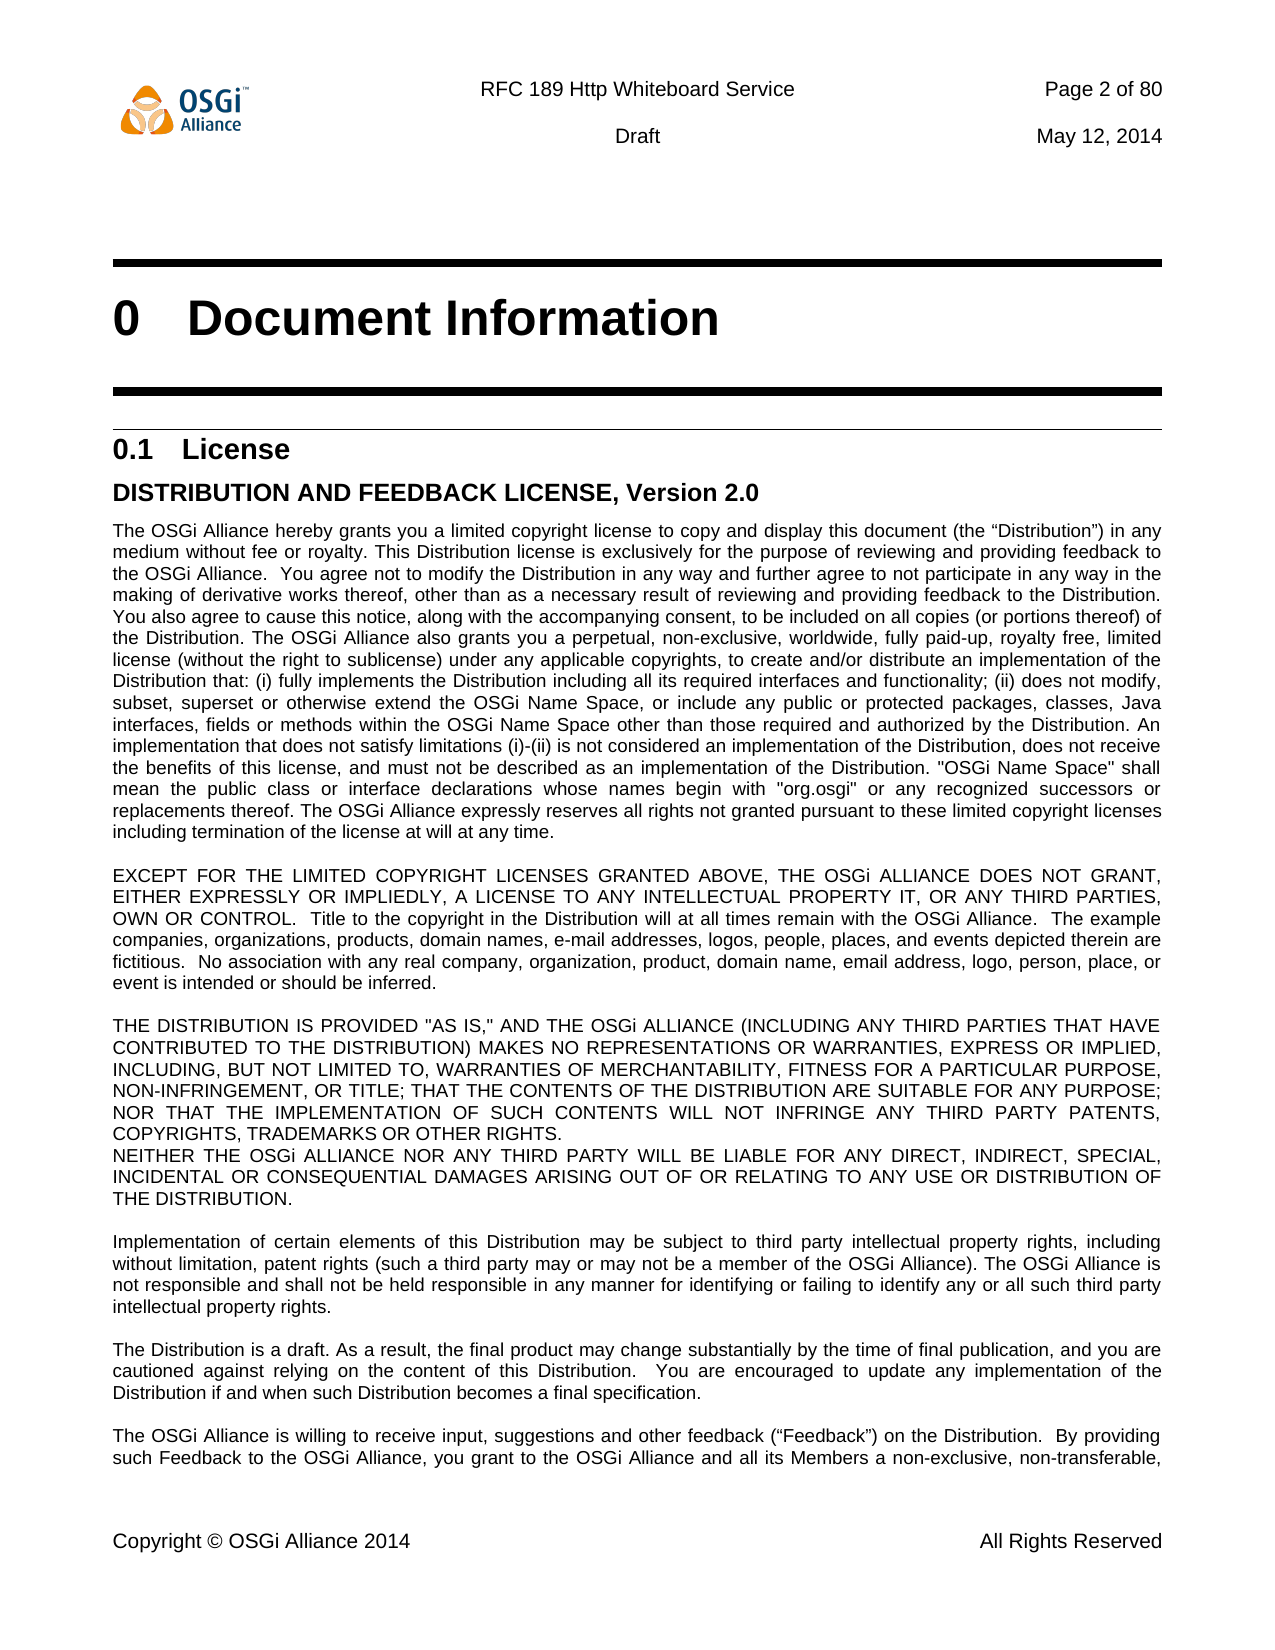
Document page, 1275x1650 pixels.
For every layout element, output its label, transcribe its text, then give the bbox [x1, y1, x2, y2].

text THE DISTRIBUTION IS PROVIDED "AS IS," AND THE OSGi ALLIANCE (INCLUDING ANY THIRD PARTIES THAT HAVE CONTRIBUTED TO THE DISTRIBUTION) MAKES NO REPRESENTATIONS OR WARRANTIES, EXPRESS OR IMPLIED, INCLUDING, BUT NOT LIMITED TO, WARRANTIES OF MERCHANTABILITY, FITNESS FOR A PARTICULAR PURPOSE, NON-INFRINGEMENT, OR TITLE; THAT THE CONTENTS OF THE DISTRIBUTION ARE SUITABLE FOR ANY PURPOSE; NOR THAT THE IMPLEMENTATION OF SUCH CONTENTS WILL NOT INFRINGE ANY THIRD PARTY PATENTS, COPYRIGHTS, TRADEMARKS OR OTHER RIGHTS. [112, 1015, 1162, 1145]
text NEITHER THE OSGi ALLIANCE NOR ANY THIRD PARTY WILL BE LIABLE FOR ANY DIRECT, INDIRECT, SPECIAL, INCIDENTAL OR CONSEQUENTIAL DAMAGES ARISING OUT OF OR RELATING TO ANY USE OR DISTRIBUTION OF THE DISTRIBUTION. [112, 1145, 1162, 1209]
text The OSGi Alliance is willing to receive input, suggestions and other feedback (“Feedback”) on the Distribution. By providing such Feedback to the OSGi Alliance, you grant to the OSGi Alliance and all its Members a non-exclusive, non-transferable, [112, 1425, 1162, 1468]
subtitle Document Information [112, 260, 1162, 396]
text EXCEPT FOR THE LIMITED COPYRIGHT LICENSES GRANTED ABOVE, THE OSGi ALLIANCE DOES NOT GRANT, EITHER EXPRESSLY OR IMPLIEDLY, A LICENSE TO ANY INTELLECTUAL PROPERTY IT, OR ANY THIRD PARTIES, OWN OR CONTROL. Title to the copyright in the Distribution will at all times remain with the OSGi Alliance. The example companies, organizations, products, domain names, e-mail addresses, logos, people, places, and events depicted therein are fictitious. No association with any real company, organization, product, domain name, email address, logo, person, place, or event is intended or should be inferred. [112, 864, 1162, 994]
text The Distribution is a draft. As a result, the final product may change substantially by the time of final publication, and you are cautioned against relying on the content of this Distribution. You are encouraged to update any implementation of the Distribution if and when such Distribution becomes a final specification. [112, 1339, 1162, 1403]
subtitle License [112, 430, 1162, 466]
picture [113, 78, 257, 142]
text The OSGi Alliance hereby grants you a limited copyright license to copy and display this document (the “Distribution”) in any medium without fee or royalty. This Distribution license is exclusively for the purpose of reviewing and providing feedback to the OSGi Alliance. You agree not to modify the Distribution in any way and further agree to not participate in any way in the making of derivative works thereof, other than as a necessary result of reviewing and providing feedback to the Distribution. You also agree to cause this notice, along with the accompanying consent, to be included on all copies (or portions thereof) of the Distribution. The OSGi Alliance also grants you a perpetual, non-exclusive, worldwide, fully paid-up, royalty free, limited license (without the right to sublicense) under any applicable copyrights, to create and/or distribute an implementation of the Distribution that: (i) fully implements the Distribution including all its required interfaces and functionality; (ii) does not modify, subset, superset or otherwise extend the OSGi Name Space, or include any public or protected packages, classes, Java interfaces, fields or methods within the OSGi Name Space other than those required and authorized by the Distribution. An implementation that does not satisfy limitations (i)-(ii) is not considered an implementation of the Distribution, does not receive the benefits of this license, and must not be described as an implementation of the Distribution. "OSGi Name Space" shall mean the public class or interface declarations whose names begin with "org.osgi" or any recognized successors or replacements thereof. The OSGi Alliance expressly reserves all rights not granted pursuant to these limited copyright licenses including termination of the license at will at any time. [112, 519, 1162, 843]
text DISTRIBUTION AND FEEDBACK LICENSE, Version 2.0 [112, 478, 1162, 507]
text Implementation of certain elements of this Distribution may be subject to third party intellectual property rights, including without limitation, patent rights (such a third party may or may not be a member of the OSGi Alliance). The OSGi Alliance is not responsible and shall not be held responsible in any manner for identifying or failing to identify any or all such third party intellectual property rights. [112, 1231, 1162, 1317]
